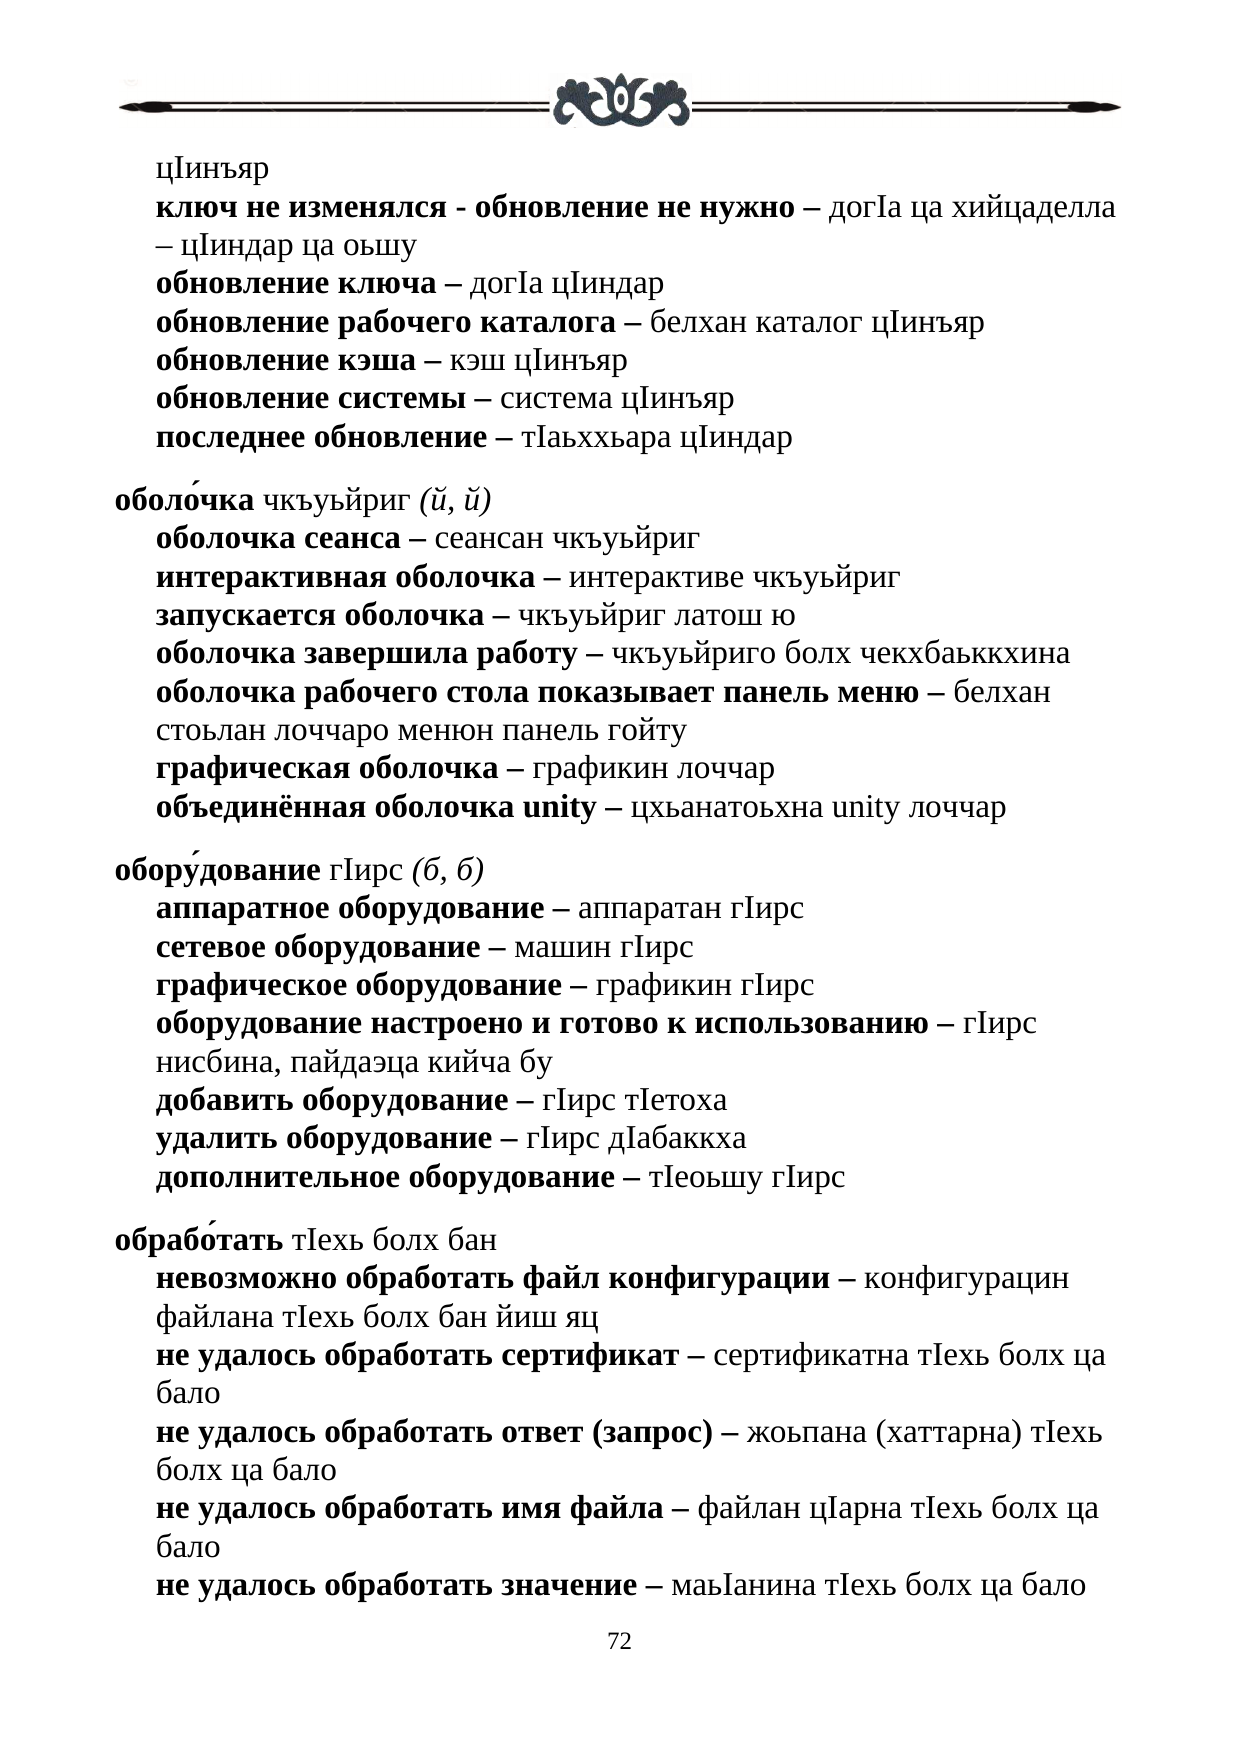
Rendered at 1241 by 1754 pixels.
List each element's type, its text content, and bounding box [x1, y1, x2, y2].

text цIинъяр ключ не изменялся - обновление не нужно – догIа ца хийцаделла – цIиндар ца оьшу обновление ключа – догIа цIиндар обновление рабочего каталога – белхан каталог цIинъяр обновление кэша – кэш цIинъяр обновление системы – система цIинъяр последнее обновление – тIаьххьара цIиндар [114, 148, 1122, 454]
text оболо́чка чкъуьйриг (й, й) оболочка сеанса – сеансан чкъуьйриг интерактивная оболочка – интерактиве чкъуьйриг запускается оболочка – чкъуьйриг латош ю оболочка завершила работу – чкъуьйриго болх чекхбаьккхина оболочка рабочего стола показывает панель меню – белхан стоьлан лоччаро менюн панель гойту графическая оболочка – графикин лоччар объединённая оболочка unity – цхьанатоьхна unity лоччар [114, 479, 1122, 824]
text обрабо́тать тIехь болх бан невозможно обработать файл конфигурации – конфигурацин файлана тIехь болх бан йиш яц не удалось обработать сертификат – сертификатна тIехь болх ца бало не удалось обработать ответ (запрос) – жоьпана (хаттарна) тIехь болх ца бало не удалось обработать имя файла – файлан цIарна тIехь болх ца бало не удалось обработать значение – маьIанина тIехь болх ца бало [114, 1219, 1122, 1603]
text обору́дование гIирс (б, б) аппаратное оборудование – аппаратан гIирс сетевое оборудование – машин гIирс графическое оборудование – графикин гIирс оборудование настроено и готово к использованию – гIирс нисбина, пайдаэца кийча бу добавить оборудование – гIирс тIетоха удалить оборудование – гIирс дIабаккха дополнительное оборудование – тIеоьшу гIирс [114, 849, 1122, 1194]
